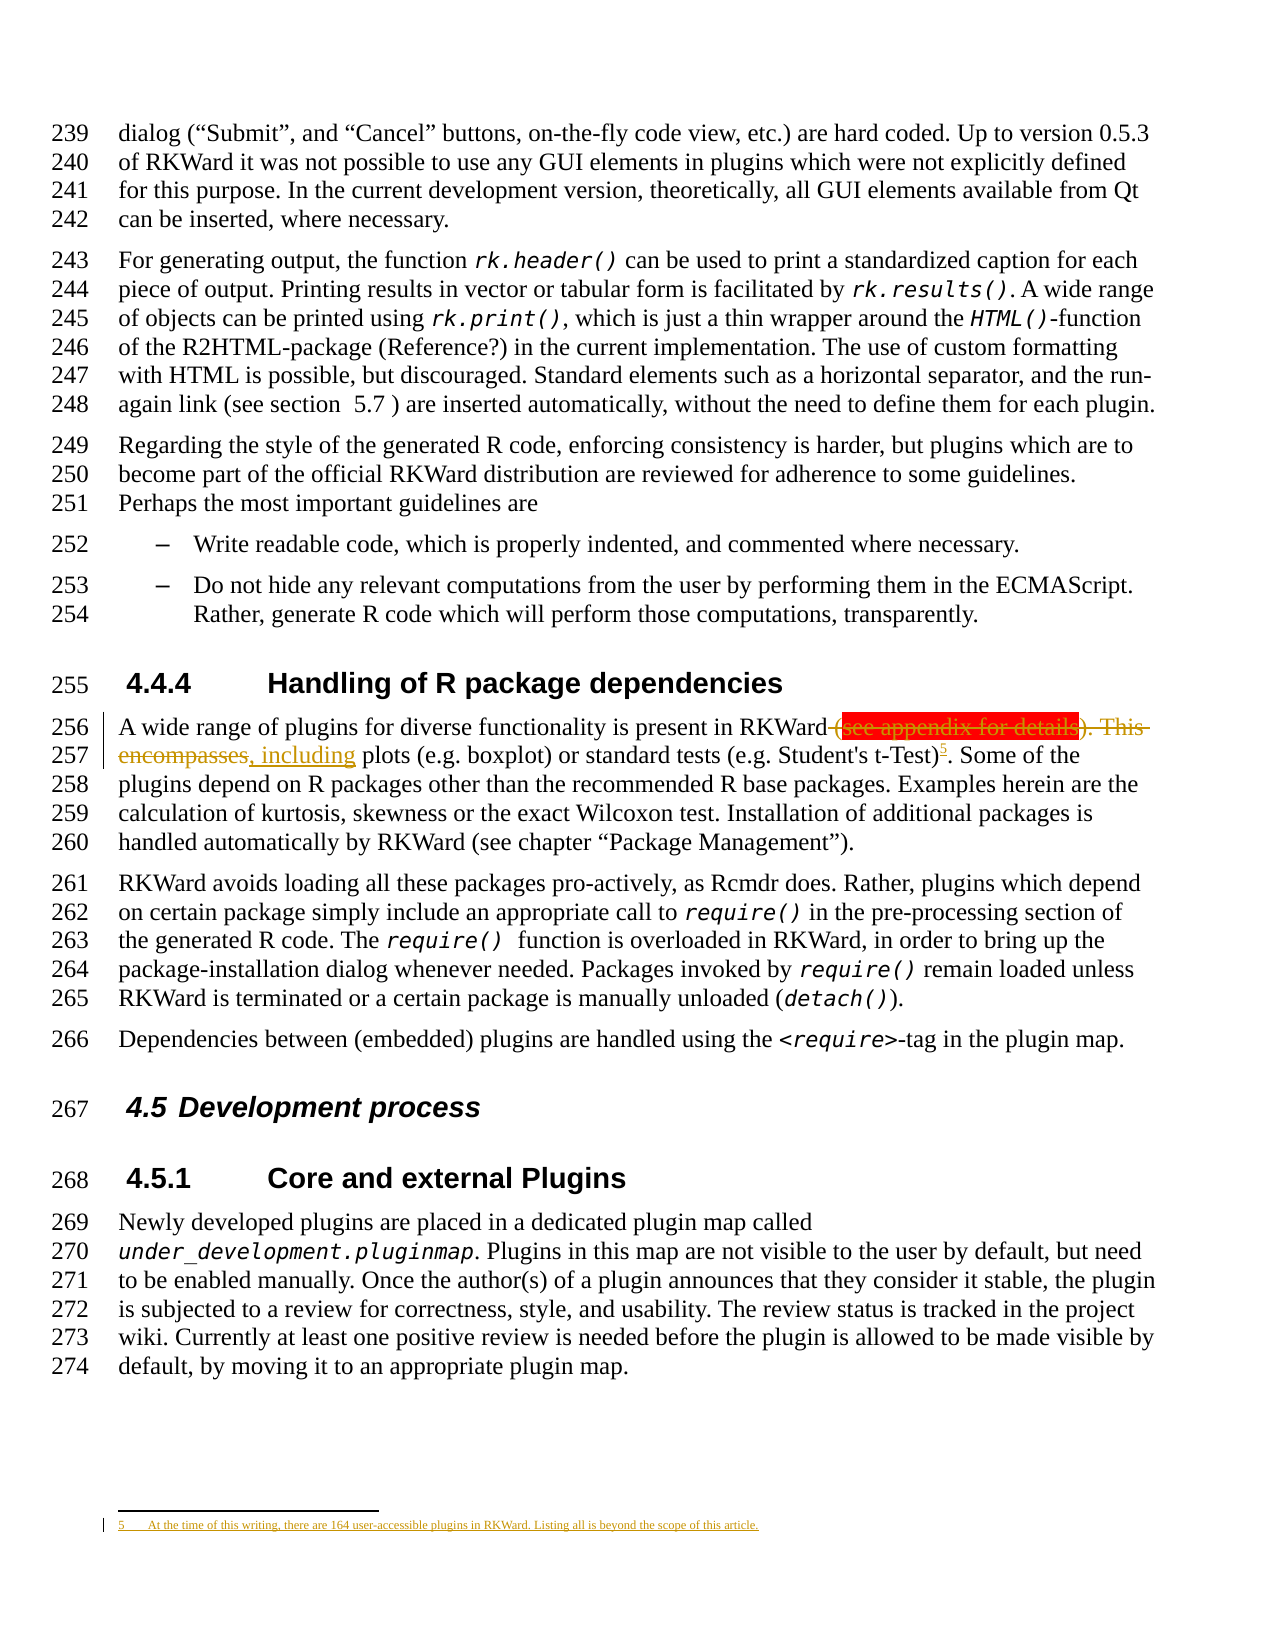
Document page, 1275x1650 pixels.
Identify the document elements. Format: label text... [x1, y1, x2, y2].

subtitle Handling of R package dependencies [118, 666, 1157, 699]
text Newly developed plugins are placed in a dedicated plugin map called under_development.pluginmap. Plugins in this map are not visible to the user by default, but need to be enabled manually. Once the author(s) of a plugin announces that they consider it stable, the plugin is subjected to a review for correctness, style, and usability. The review status is tracked in the project wiki. Currently at least one positive review is needed before the plugin is allowed to be made visible by default, by moving it to an appropriate plugin map. [118, 1207, 1157, 1380]
text Regarding the style of the generated R code, enforcing consistency is harder, but plugins which are to become part of the official RKWard distribution are reviewed for adherence to some guidelines. Perhaps the most important guidelines are [118, 431, 1157, 517]
text At the time of this writing, there are 164 user-accessible plugins in RKWard. Listing all is beyond the scope of this article. [118, 1517, 1157, 1532]
subtitle Development process [118, 1090, 1157, 1124]
text A wide range of plugins for diverse functionality is present in RKWard, including plots (e.g. boxplot) or standard tests (e.g. Student's t-Test). Some of the plugins depend on R packages other than the recommended R base packages. Examples herein are the calculation of kurtosis, skewness or the exact Wilcoxon test. Installation of additional packages is handled automatically by RKWard (see chapter “Package Management”). [118, 712, 1157, 855]
subtitle Core and external Plugins [118, 1161, 1157, 1195]
text For generating output, the function rk.header() can be used to print a standardized caption for each piece of output. Printing results in vector or tabular form is facilitated by rk.results(). A wide range of objects can be printed using rk.print(), which is just a thin wrapper around the HTML()-function of the R2HTML-package (Reference?) in the current implementation. The use of custom formatting with HTML is possible, but discouraged. Standard elements such as a horizontal separator, and the run-again link (see section 5.7 ) are inserted automatically, without the need to define them for each plugin. [118, 246, 1157, 418]
text RKWard avoids loading all these packages pro-actively, as Rcmdr does. Rather, plugins which depend on certain package simply include an appropriate call to require() in the pre-processing section of the generated R code. The require() function is overloaded in RKWard, in order to bring up the package-installation dialog whenever needed. Packages invoked by require() remain loaded unless RKWard is terminated or a certain package is manually unloaded (detach()). [118, 868, 1157, 1012]
text dialog (“Submit”, and “Cancel” buttons, on-the-fly code view, etc.) are hard coded. Up to version 0.5.3 of RKWard it was not possible to use any GUI elements in plugins which were not explicitly defined for this purpose. In the current development version, theoretically, all GUI elements available from Qt can be inserted, where necessary. [118, 118, 1157, 233]
text Dependencies between (embedded) plugins are handled using the <require>-tag in the plugin map. [118, 1024, 1157, 1053]
list Do not hide any relevant computations from the user by performing them in the ECMAScript. Rather, generate R code which will perform those computations, transparently. [156, 571, 1157, 628]
list Write readable code, which is properly indented, and commented where necessary. [156, 529, 1157, 558]
